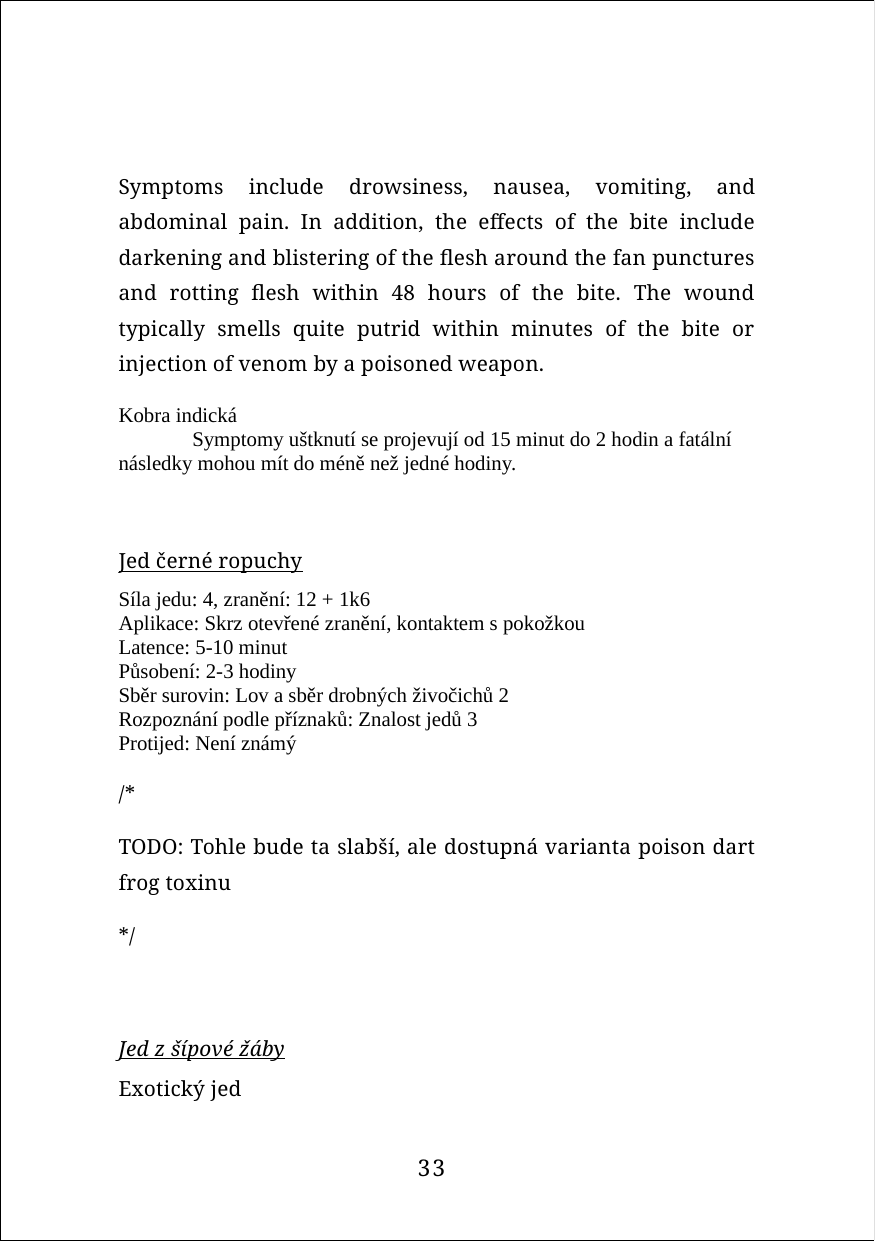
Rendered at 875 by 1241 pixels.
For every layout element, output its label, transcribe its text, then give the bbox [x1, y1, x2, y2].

text TODO: Tohle bude ta slabší, ale dostupná varianta poison dart frog toxinu [118, 832, 756, 896]
text Působení: 2-3 hodiny [118, 659, 756, 683]
text Sběr surovin: Lov a sběr drobných živočichů 2 [118, 683, 756, 707]
text Exotický jed [118, 1074, 756, 1102]
text Aplikace: Skrz otevřené zranění, kontaktem s pokožkou [118, 611, 756, 635]
text Rozpoznání podle příznaků: Znalost jedů 3 [118, 707, 756, 731]
subtitle Jed z šípové žáby [118, 1034, 756, 1062]
text /* [118, 779, 756, 808]
text Kobra indická [118, 403, 756, 427]
text Symptoms include drowsiness, nausea, vomiting, and abdominal pain. In addition, the effects of the bite include darkening and blistering of the flesh around the fan punctures and rotting flesh within 48 hours of the bite. The wound typically smells quite putrid within minutes of the bite or injection of venom by a poisoned weapon. [118, 172, 756, 378]
subtitle Jed černé ropuchy [118, 547, 756, 575]
text Protijed: Není známý [118, 731, 756, 755]
text */ [118, 921, 756, 950]
text Síla jedu: 4, zranění: 12 + 1k6 [118, 587, 756, 611]
text Symptomy uštknutí se projevují od 15 minut do 2 hodin a fatální následky mohou mít do méně než jedné hodiny. [118, 427, 756, 475]
text Latence: 5-10 minut [118, 635, 756, 659]
